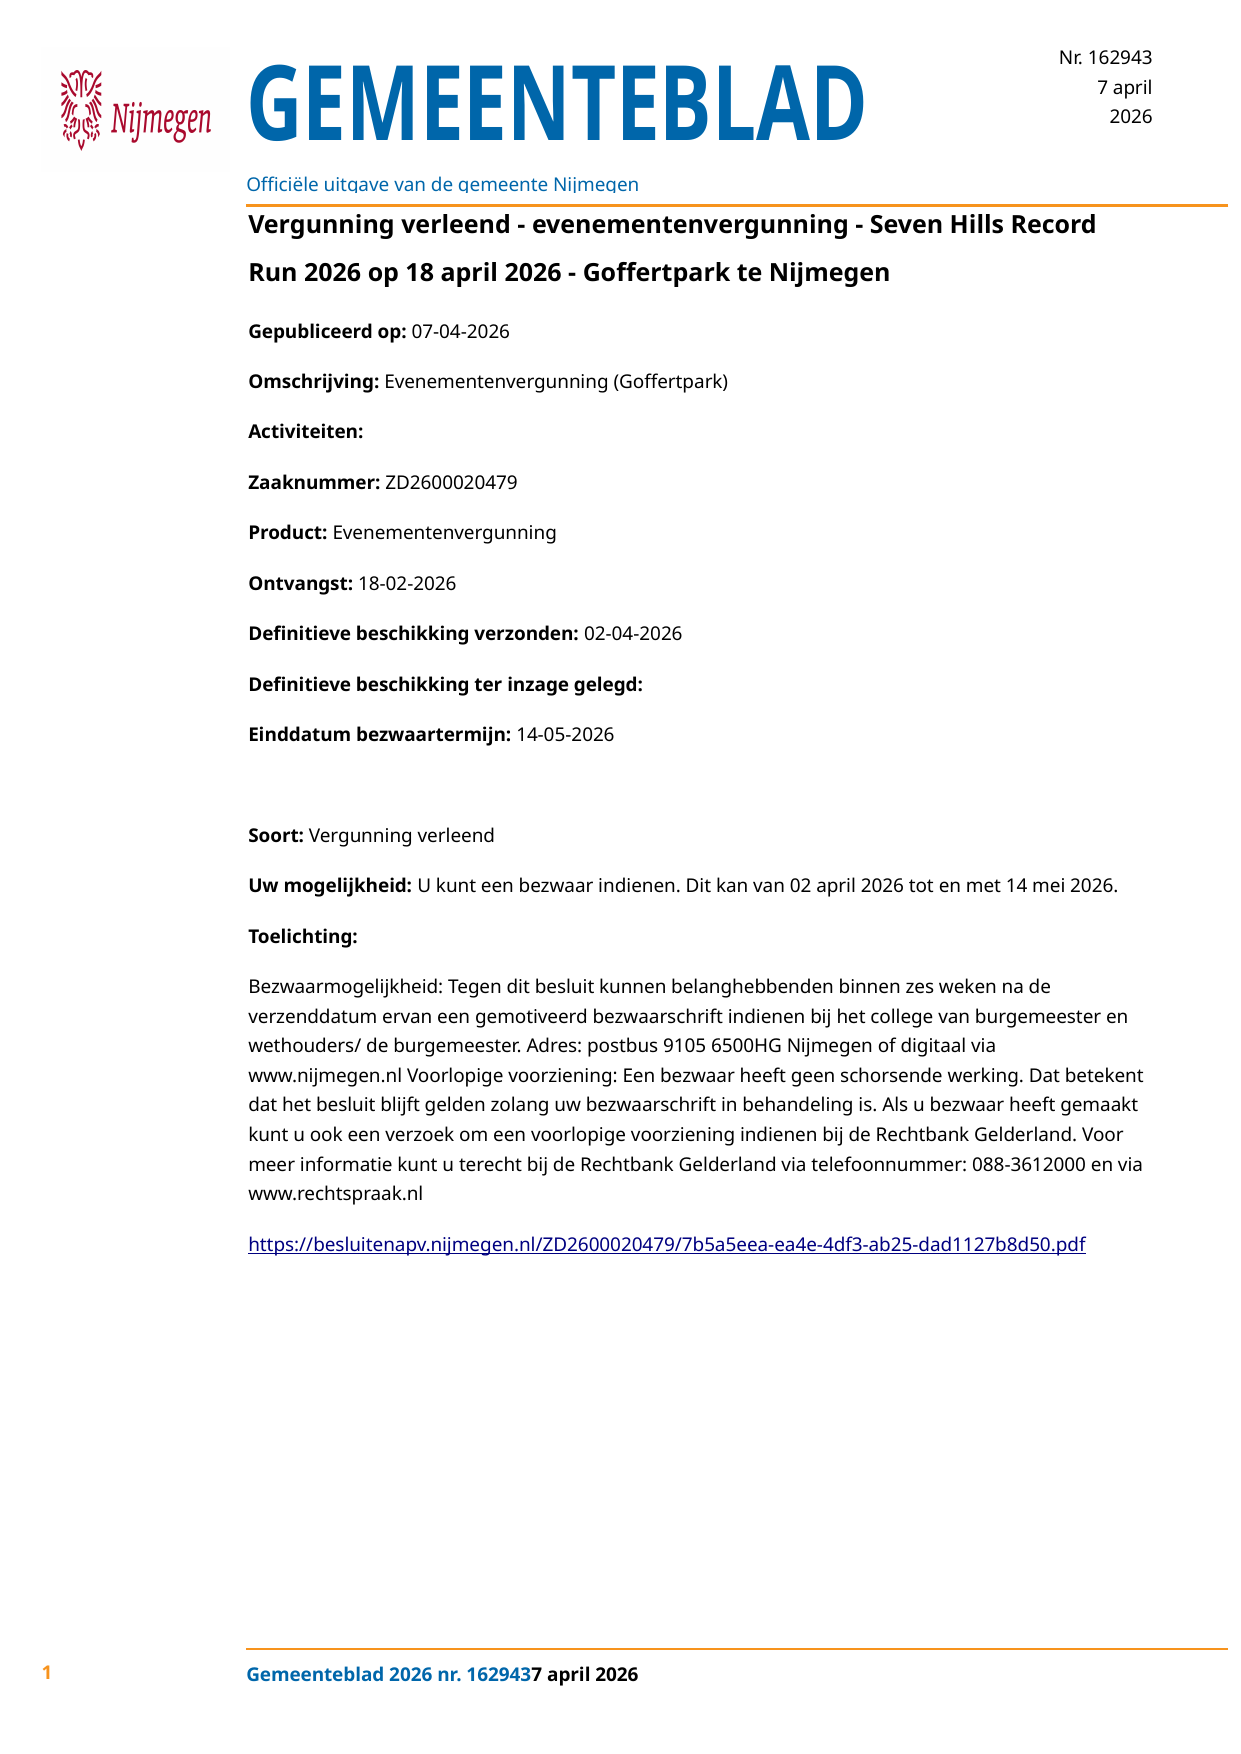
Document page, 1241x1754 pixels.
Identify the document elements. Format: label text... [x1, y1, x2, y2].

text Zaaknummer: ZD2600020479 [248, 469, 1152, 495]
text Definitieve beschikking ter inzage gelegd: [248, 671, 1152, 697]
text Vergunning verleend - evenementenvergunning - Seven Hills Record Run 2026 op 18 april 2026 - Goffertpark te Nijmegen [248, 207, 1152, 288]
text Product: Evenementenvergunning [248, 519, 1152, 545]
picture [41, 47, 231, 172]
text Einddatum bezwaartermijn: 14-05-2026 [248, 721, 1152, 747]
text Toelichting: [248, 923, 1152, 949]
text Omschrijving: Evenementenvergunning (Goffertpark) [248, 368, 1152, 394]
text Soort: Vergunning verleend [248, 822, 1152, 848]
text https://besluitenapv.nijmegen.nl/ZD2600020479/7b5a5eea-ea4e-4df3-ab25-dad1127b8d50.pdf [248, 1231, 1152, 1257]
text Gepubliceerd op: 07-04-2026 [248, 318, 1152, 344]
text Ontvangst: 18-02-2026 [248, 570, 1152, 596]
text Uw mogelijkheid: U kunt een bezwaar indienen. Dit kan van 02 april 2026 tot en met 14 mei 2026. [248, 872, 1152, 898]
text Bezwaarmogelijkheid: Tegen dit besluit kunnen belanghebbenden binnen zes weken na de verzenddatum ervan een gemotiveerd bezwaarschrift indienen bij het college van burgemeester en wethouders/ de burgemeester. Adres: postbus 9105 6500HG Nijmegen of digitaal via www.nijmegen.nl Voorlopige voorziening: Een bezwaar heeft geen schorsende werking. Dat betekent dat het besluit blijft gelden zolang uw bezwaarschrift in behandeling is. Als u bezwaar heeft gemaakt kunt u ook een verzoek om een voorlopige voorziening indienen bij de Rechtbank Gelderland. Voor meer informatie kunt u terecht bij de Rechtbank Gelderland via telefoonnummer: 088-3612000 en via www.rechtspraak.nl [248, 973, 1152, 1206]
text Activiteiten: [248, 419, 1152, 444]
text Definitieve beschikking verzonden: 02-04-2026 [248, 620, 1152, 646]
